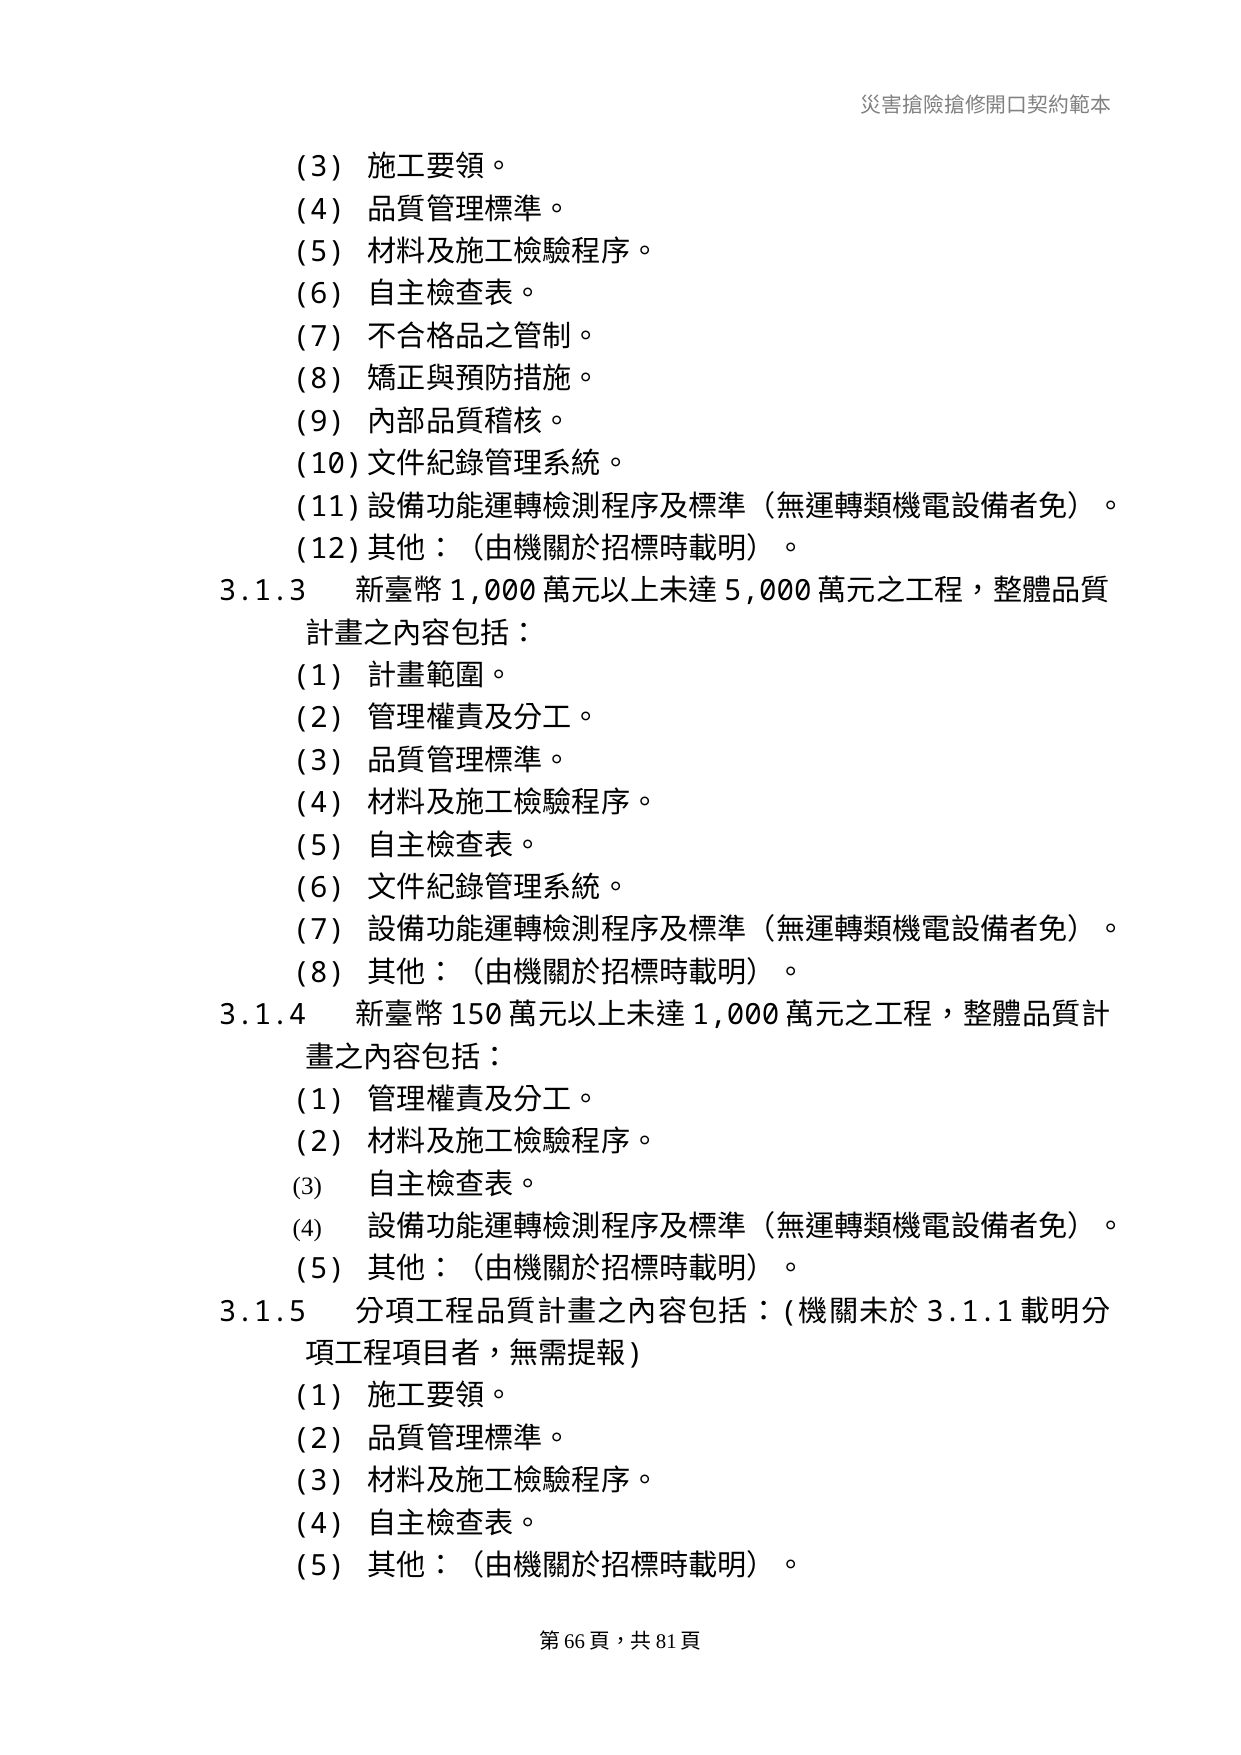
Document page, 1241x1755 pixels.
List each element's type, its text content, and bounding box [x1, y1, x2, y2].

list 施工要領。 [292, 1372, 1110, 1414]
list 文件紀錄管理系統。 [292, 440, 1110, 482]
list 施工要領。 [292, 143, 1110, 185]
list 品質管理標準。 [292, 185, 1110, 228]
list 內部品質稽核。 [292, 397, 1110, 440]
list 其他：（由機關於招標時載明）。 [292, 1542, 1110, 1584]
list 不合格品之管制。 [292, 312, 1110, 355]
list 材料及施工檢驗程序。 [292, 779, 1110, 821]
list 自主檢查表。 [292, 1160, 1110, 1202]
list 新臺幣1,000萬元以上未達5,000萬元之工程，整體品質計畫之內容包括： [218, 567, 1110, 652]
list 材料及施工檢驗程序。 [292, 228, 1110, 270]
list 計畫範圍。 [292, 652, 1110, 694]
list 其他：（由機關於招標時載明）。 [292, 948, 1110, 991]
list 材料及施工檢驗程序。 [292, 1118, 1110, 1160]
list 其他：（由機關於招標時載明）。 [292, 1245, 1110, 1287]
list 自主檢查表。 [292, 821, 1110, 863]
list 材料及施工檢驗程序。 [292, 1457, 1110, 1499]
list 新臺幣150萬元以上未達1,000萬元之工程，整體品質計畫之內容包括： [218, 991, 1110, 1075]
list 品質管理標準。 [292, 736, 1110, 779]
list 自主檢查表。 [292, 270, 1110, 312]
list 管理權責及分工。 [292, 694, 1110, 736]
list 管理權責及分工。 [292, 1075, 1110, 1118]
list 分項工程品質計畫之內容包括：(機關未於3.1.1載明分項工程項目者，無需提報) [218, 1287, 1110, 1372]
list 文件紀錄管理系統。 [292, 863, 1110, 906]
list 其他：（由機關於招標時載明）。 [292, 524, 1110, 567]
list 矯正與預防措施。 [292, 355, 1110, 397]
list 設備功能運轉檢測程序及標準（無運轉類機電設備者免）。 [292, 482, 1110, 524]
list 品質管理標準。 [292, 1414, 1110, 1457]
list 設備功能運轉檢測程序及標準（無運轉類機電設備者免）。 [292, 906, 1110, 948]
list 自主檢查表。 [292, 1499, 1110, 1542]
list 設備功能運轉檢測程序及標準（無運轉類機電設備者免）。 [292, 1202, 1110, 1245]
